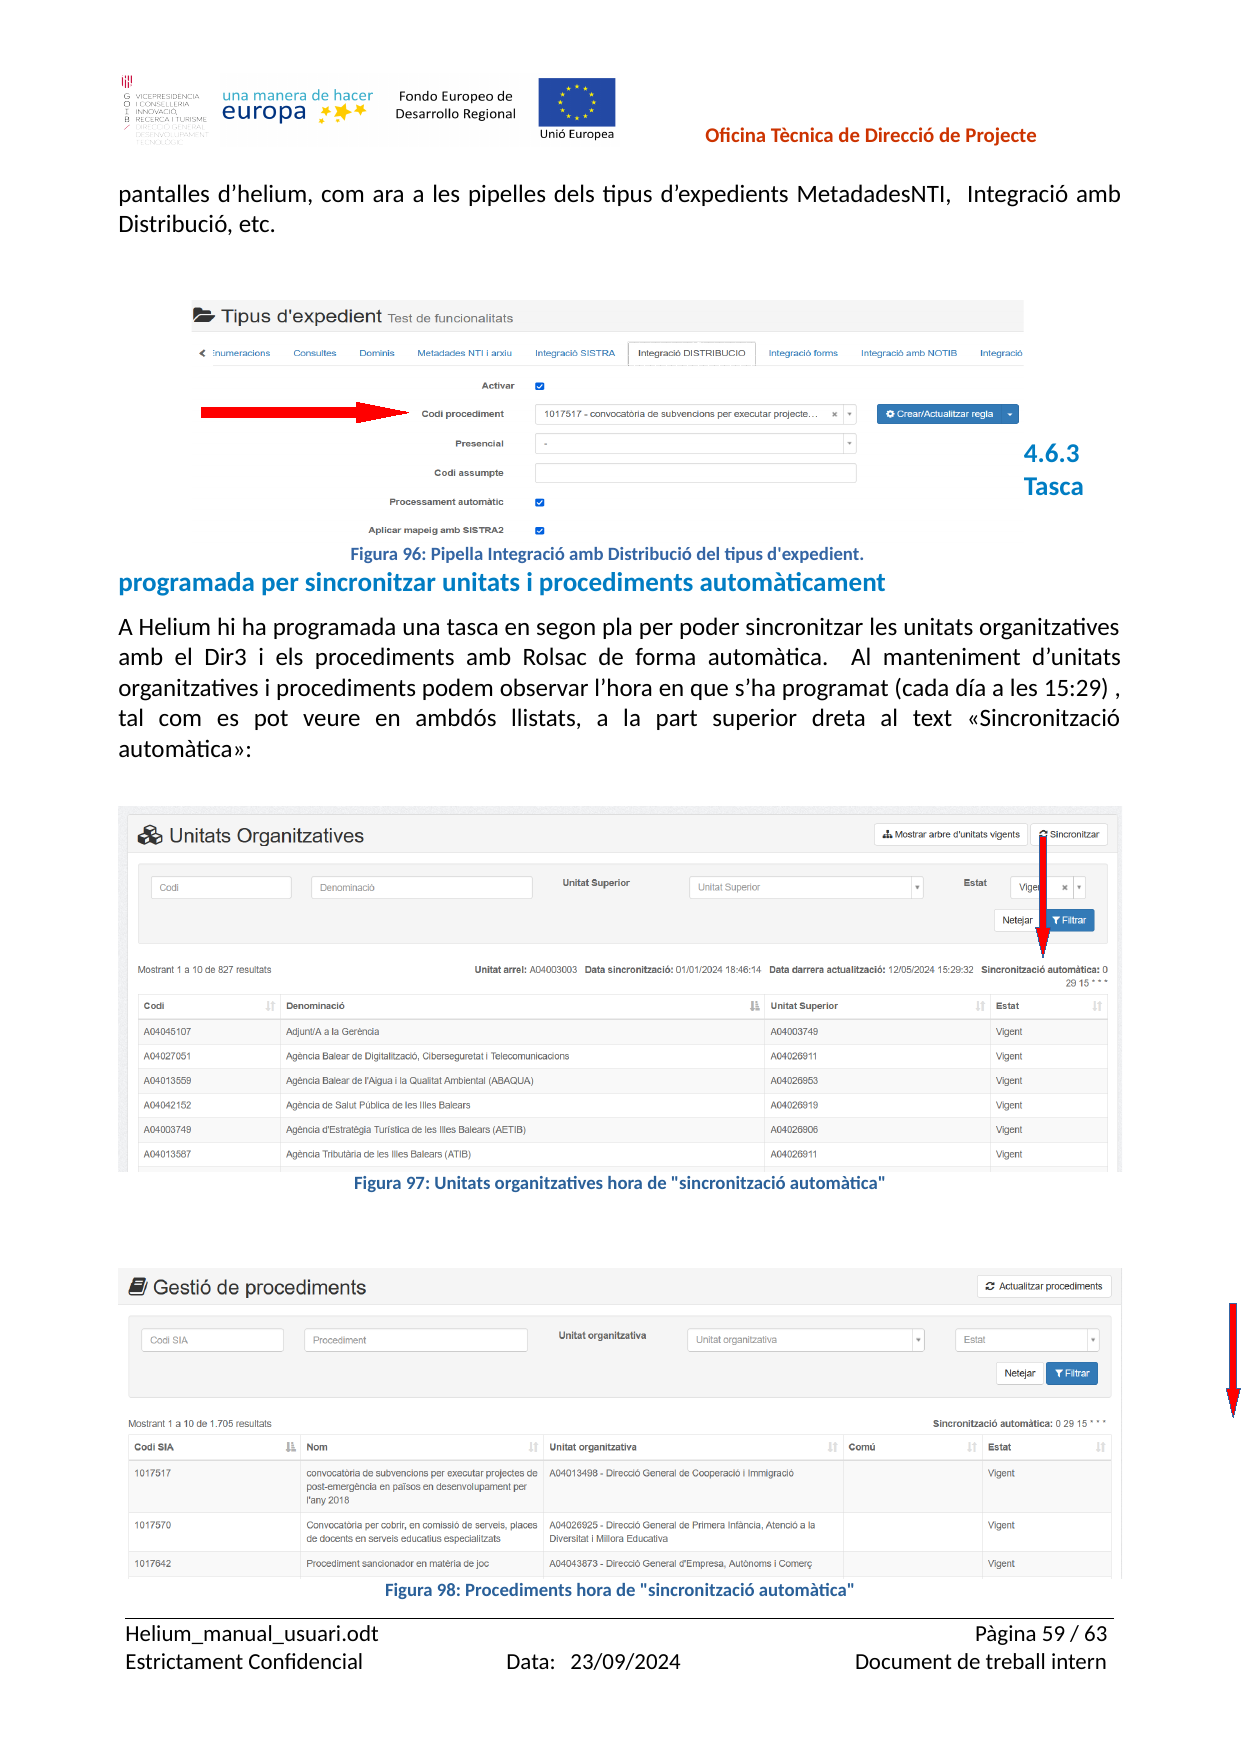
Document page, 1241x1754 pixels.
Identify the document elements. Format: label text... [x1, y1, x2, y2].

picture [118, 806, 1123, 1172]
picture [219, 73, 621, 147]
picture [191, 300, 1024, 543]
picture [118, 73, 213, 147]
text Figura 98: Procediments hora de "sincronització automàtica" [118, 1579, 1122, 1601]
picture [118, 1268, 1123, 1579]
text Figura 97: Unitats organitzatives hora de "sincronització automàtica" [118, 1172, 1122, 1194]
text pantalles d’helium, com ara a les pipelles dels tipus d’expedients MetadadesNTI, Integració amb Distribució, etc. [118, 178, 1122, 239]
subtitle Tasca programada per sincronitzar unitats i procediments automàticament [118, 436, 1122, 598]
text Figura 96: Pipella Integració amb Distribució del tipus d'expedient. [192, 543, 1024, 565]
text A Helium hi ha programada una tasca en segon pla per poder sincronitzar les unitats organitzatives amb el Dir3 i els procediments amb Rolsac de forma automàtica. Al manteniment d’unitats organitzatives i procediments podem observar l’hora en que s’ha programat (cada día a les 15:29) , tal com es pot veure en ambdós llistats, a la part superior dreta al text «Sincronització automàtica»: [118, 611, 1122, 763]
